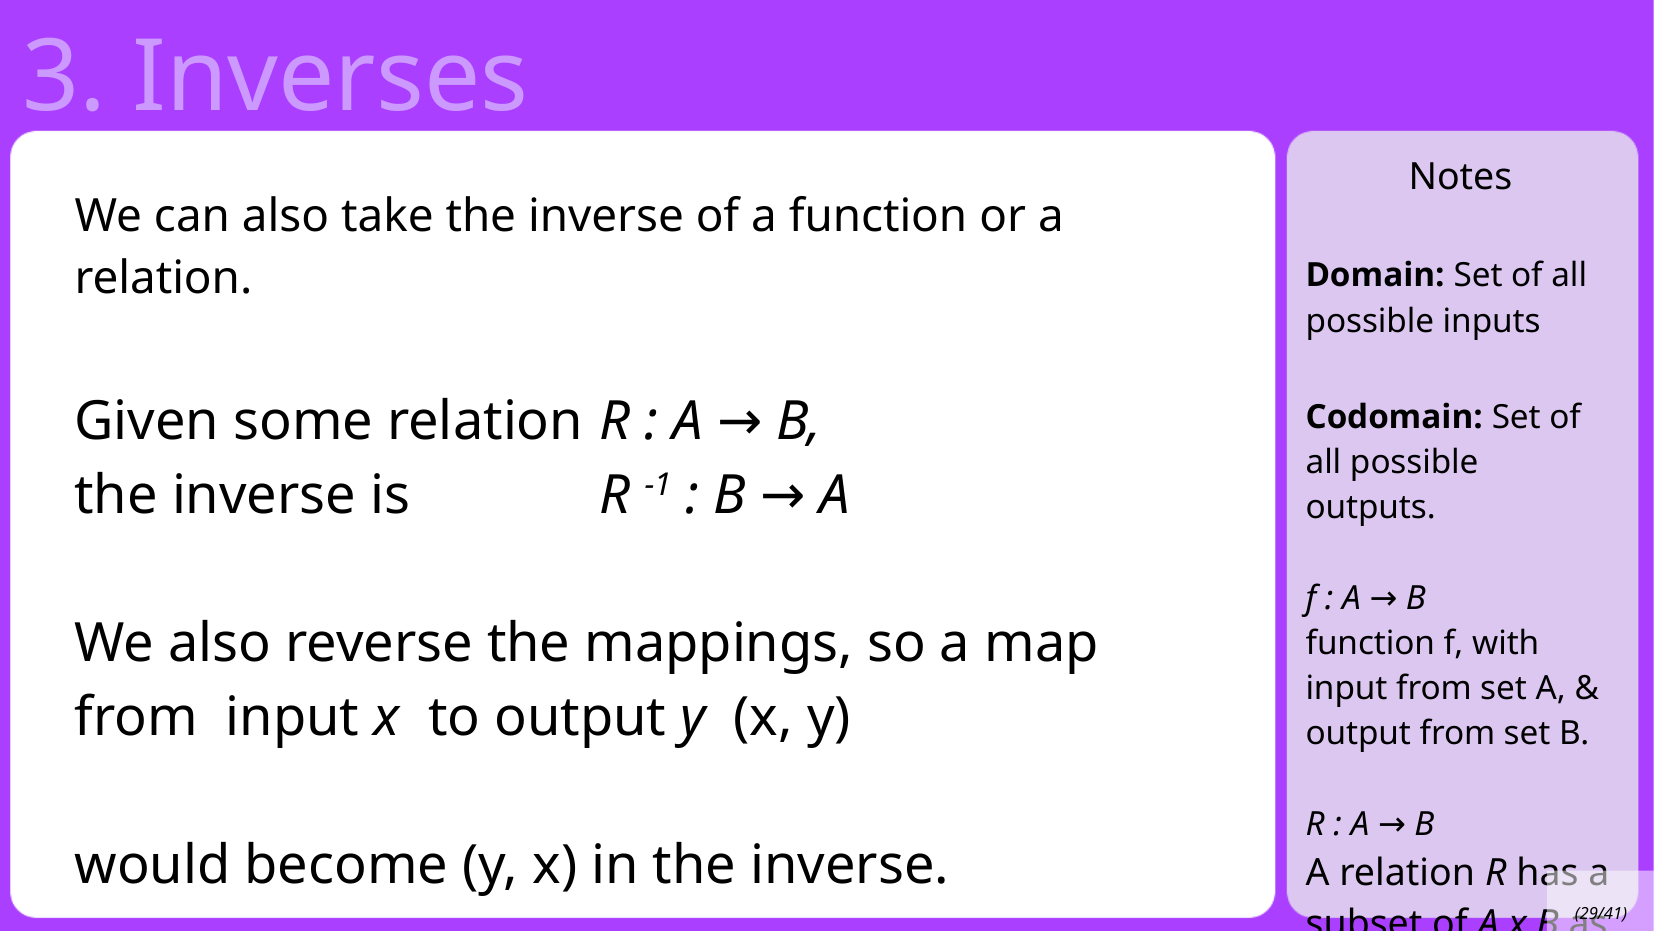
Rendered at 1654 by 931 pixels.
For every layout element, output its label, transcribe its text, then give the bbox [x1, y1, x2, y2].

text_box (<number>/41) [1546, 877, 1654, 931]
picture [0, 0, 1654, 931]
text_box We can also take the inverse of a function or a relation. Given some relation R : A → B, the inverse is R -1 : B → A We also reverse the mappings, so a map from input x to output y (x, y) would become (y, x) in the inverse. [74, 182, 1234, 721]
picture [1393, 918, 1403, 924]
picture [1437, 918, 1449, 931]
title 3. Inverses [22, 13, 1511, 130]
picture [1352, 918, 1364, 931]
picture [1485, 913, 1492, 925]
text_box Notes Domain: Set of all possible inputs Codomain: Set of all possible outputs. f : A → B function f, with input from set A, & output from set B. R : A → B A relation R has a subset of A x B as its rule. [1290, 141, 1631, 819]
